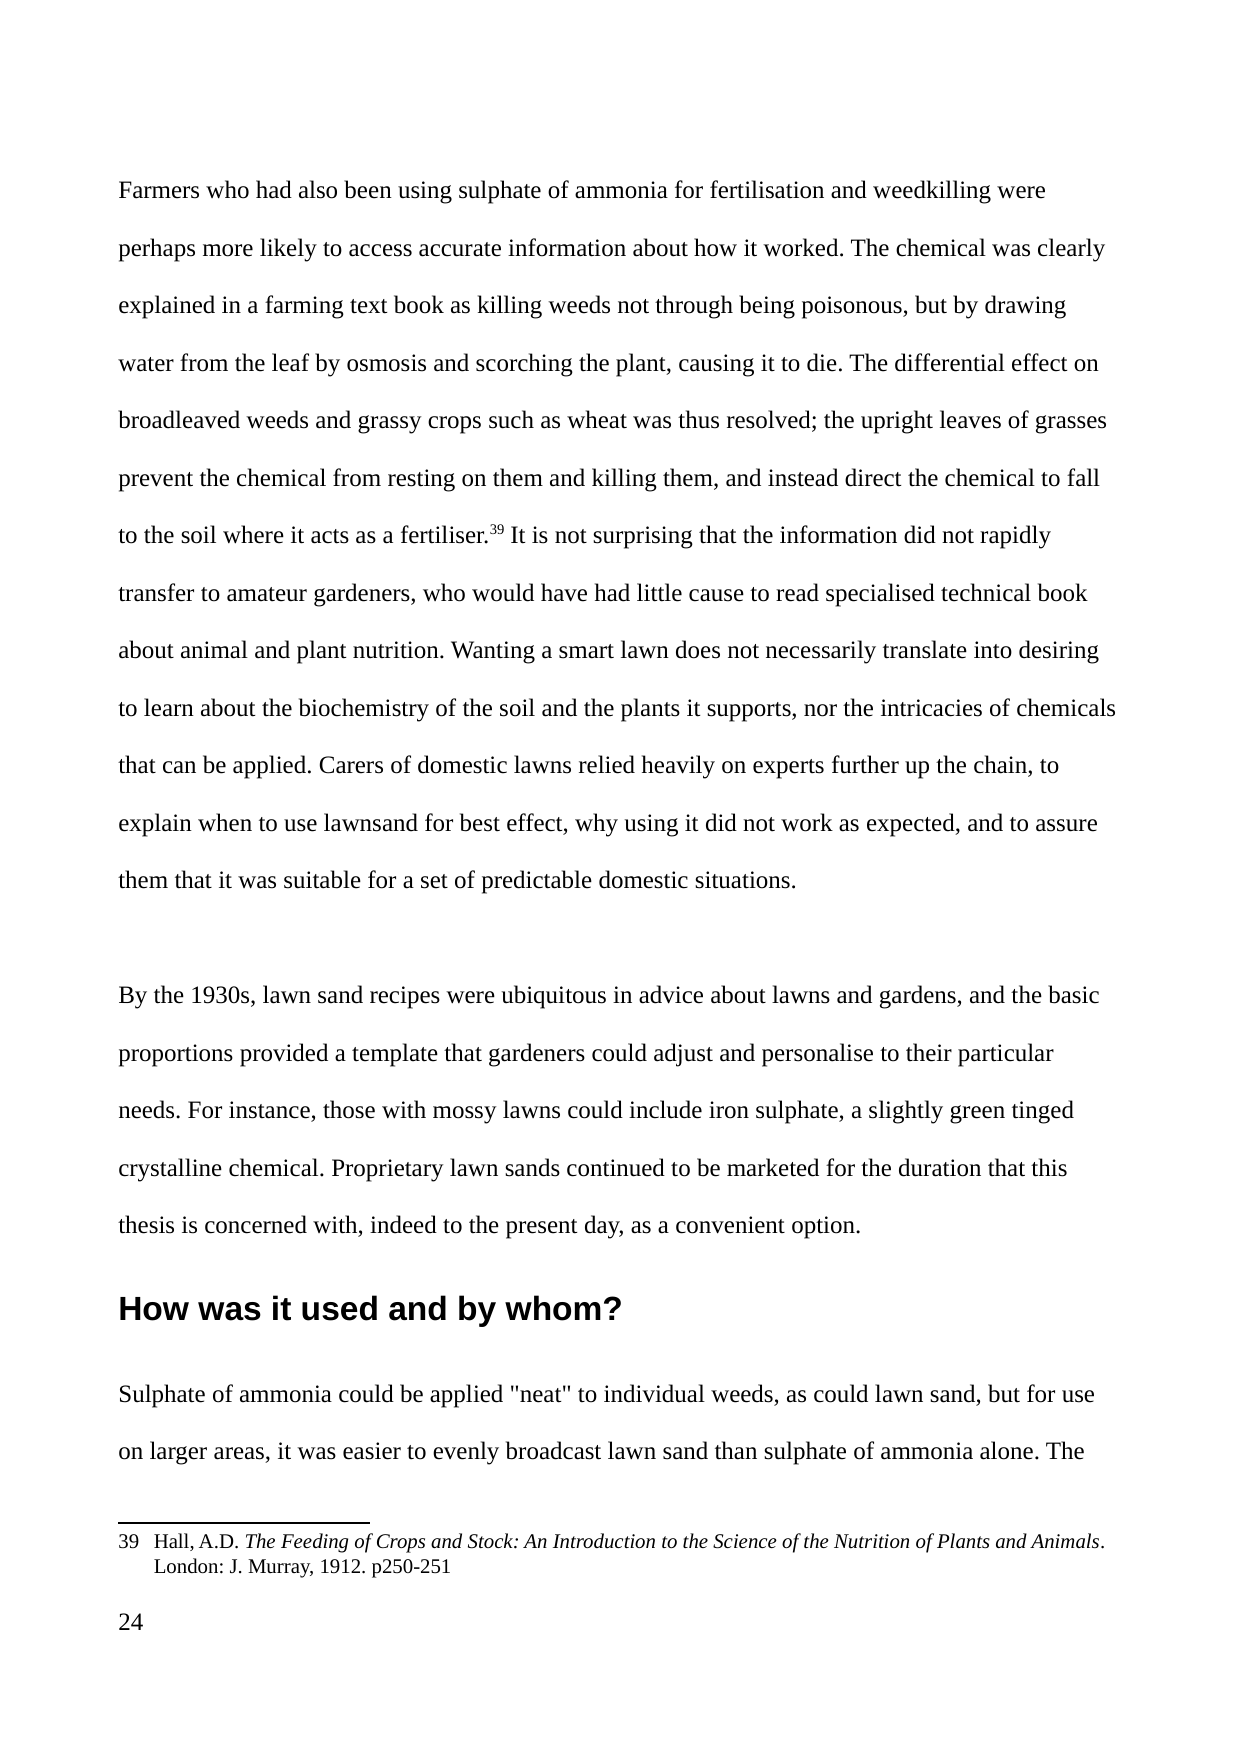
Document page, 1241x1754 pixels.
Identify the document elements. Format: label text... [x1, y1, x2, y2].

subtitle How was it used and by whom? [118, 1289, 1122, 1328]
text Farmers who had also been using sulphate of ammonia for fertilisation and weedkilling were perhaps more likely to access accurate information about how it worked. The chemical was clearly explained in a farming text book as killing weeds not through being poisonous, but by drawing water from the leaf by osmosis and scorching the plant, causing it to die. The differential effect on broadleaved weeds and grassy crops such as wheat was thus resolved; the upright leaves of grasses prevent the chemical from resting on them and killing them, and instead direct the chemical to fall to the soil where it acts as a fertiliser. It is not surprising that the information did not rapidly transfer to amateur gardeners, who would have had little cause to read specialised technical book about animal and plant nutrition. Wanting a smart lawn does not necessarily translate into desiring to learn about the biochemistry of the soil and the plants it supports, nor the intricacies of chemicals that can be applied. Carers of domestic lawns relied heavily on experts further up the chain, to explain when to use lawnsand for best effect, why using it did not work as expected, and to assure them that it was suitable for a set of predictable domestic situations. [118, 176, 1122, 894]
text Hall, A.D. The Feeding of Crops and Stock: An Introduction to the Science of the Nutrition of Plants and Animals. London: J. Murray, 1912. p250-251 [118, 1529, 1122, 1578]
text Sulphate of ammonia could be applied "neat" to individual weeds, as could lawn sand, but for use on larger areas, it was easier to evenly broadcast lawn sand than sulphate of ammonia alone. The [118, 1379, 1122, 1465]
text By the 1930s, lawn sand recipes were ubiquitous in advice about lawns and gardens, and the basic proportions provided a template that gardeners could adjust and personalise to their particular needs. For instance, those with mossy lawns could include iron sulphate, a slightly green tinged crystalline chemical. Proprietary lawn sands continued to be marketed for the duration that this thesis is concerned with, indeed to the present day, as a convenient option. [118, 981, 1122, 1239]
